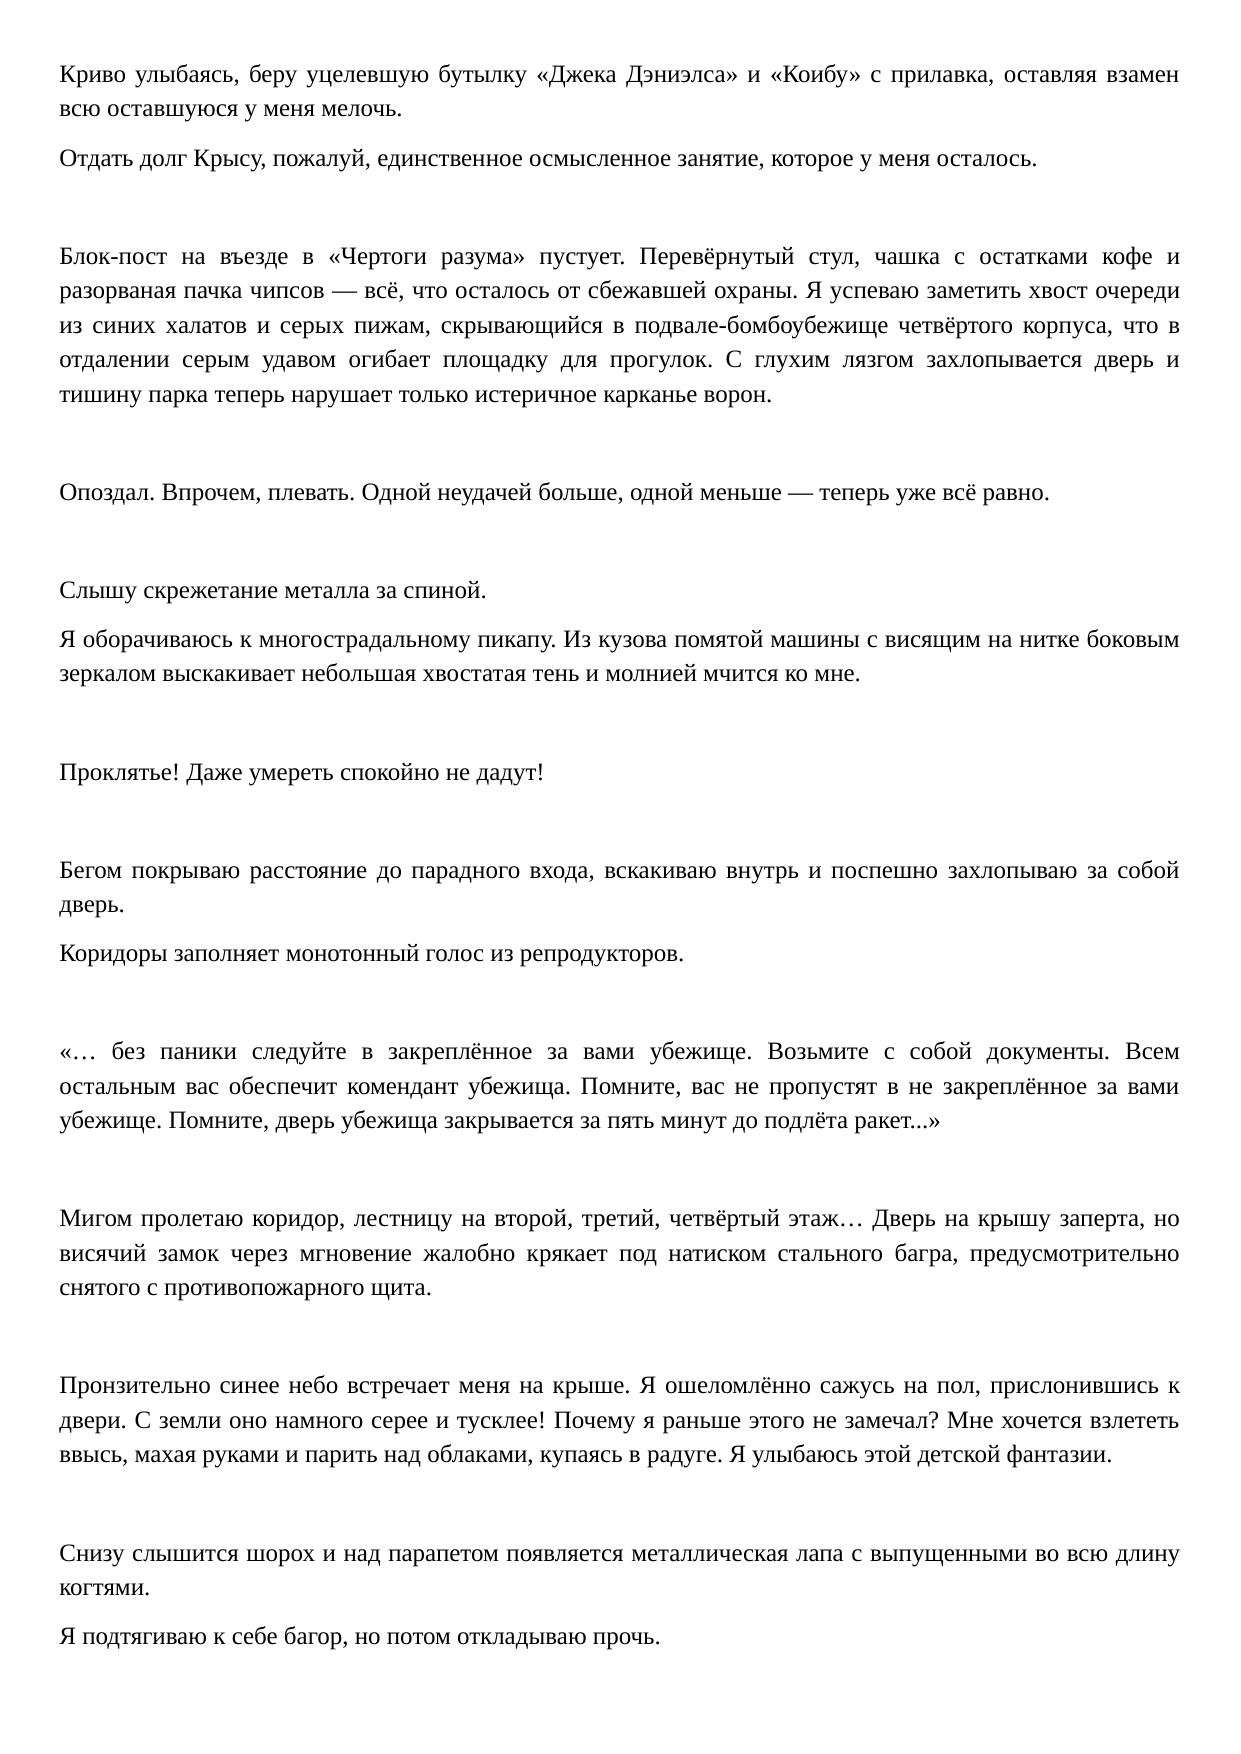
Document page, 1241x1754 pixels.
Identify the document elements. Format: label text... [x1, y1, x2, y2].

text Слышу скрежетание металла за спиной. [59, 575, 1181, 604]
text Коридоры заполняет монотонный голос из репродукторов. [59, 938, 1181, 967]
text Мигом пролетаю коридор, лестницу на второй, третий, четвёртый этаж… Дверь на крышу заперта, но висячий замок через мгновение жалобно крякает под натиском стального багра, предусмотрительно снятого с противопожарного щита. [59, 1203, 1181, 1301]
text Бегом покрываю расстояние до парадного входа, вскакиваю внутрь и поспешно захлопываю за собой дверь. [59, 855, 1181, 918]
text Я оборачиваюсь к многострадальному пикапу. Из кузова помятой машины с висящим на нитке боковым зеркалом выскакивает небольшая хвостатая тень и молнией мчится ко мне. [59, 624, 1181, 687]
text Пронзительно синее небо встречает меня на крыше. Я ошеломлённо сажусь на пол, прислонившись к двери. С земли оно намного серее и тусклее! Почему я раньше этого не замечал? Мне хочется взлететь ввысь, махая руками и парить над облаками, купаясь в радуге. Я улыбаюсь этой детской фантазии. [59, 1371, 1181, 1468]
text Блок-пост на въезде в «Чертоги разума» пустует. Перевёрнутый стул, чашка с остатками кофе и разорваная пачка чипсов — всё, что осталось от сбежавшей охраны. Я успеваю заметить хвост очереди из синих халатов и серых пижам, скрывающийся в подвале-бомбоубежище четвёртого корпуса, что в отдалении серым удавом огибает площадку для прогулок. С глухим лязгом захлопывается дверь и тишину парка теперь нарушает только истеричное карканье ворон. [59, 241, 1181, 407]
text Я подтягиваю к себе багор, но потом откладываю прочь. [59, 1621, 1181, 1650]
text Проклятье! Даже умереть спокойно не дадут! [59, 757, 1181, 785]
text Криво улыбаясь, беру уцелевшую бутылку «Джека Дэниэлса» и «Коибу» с прилавка, оставляя взамен всю оставшуюся у меня мелочь. [59, 59, 1181, 122]
text «… без паники следуйте в закреплённое за вами убежище. Возьмите с собой документы. Всем остальным вас обеспечит комендант убежища. Помните, вас не пропустят в не закреплённое за вами убежище. Помните, дверь убежища закрывается за пять минут до подлёта ракет...» [59, 1036, 1181, 1134]
text Отдать долг Крысу, пожалуй, единственное осмысленное занятие, которое у меня осталось. [59, 143, 1181, 171]
text Снизу слышится шорох и над парапетом появляется металлическая лапа с выпущенными во всю длину когтями. [59, 1538, 1181, 1601]
text Опоздал. Впрочем, плевать. Одной неудачей больше, одной меньше — теперь уже всё равно. [59, 477, 1181, 506]
